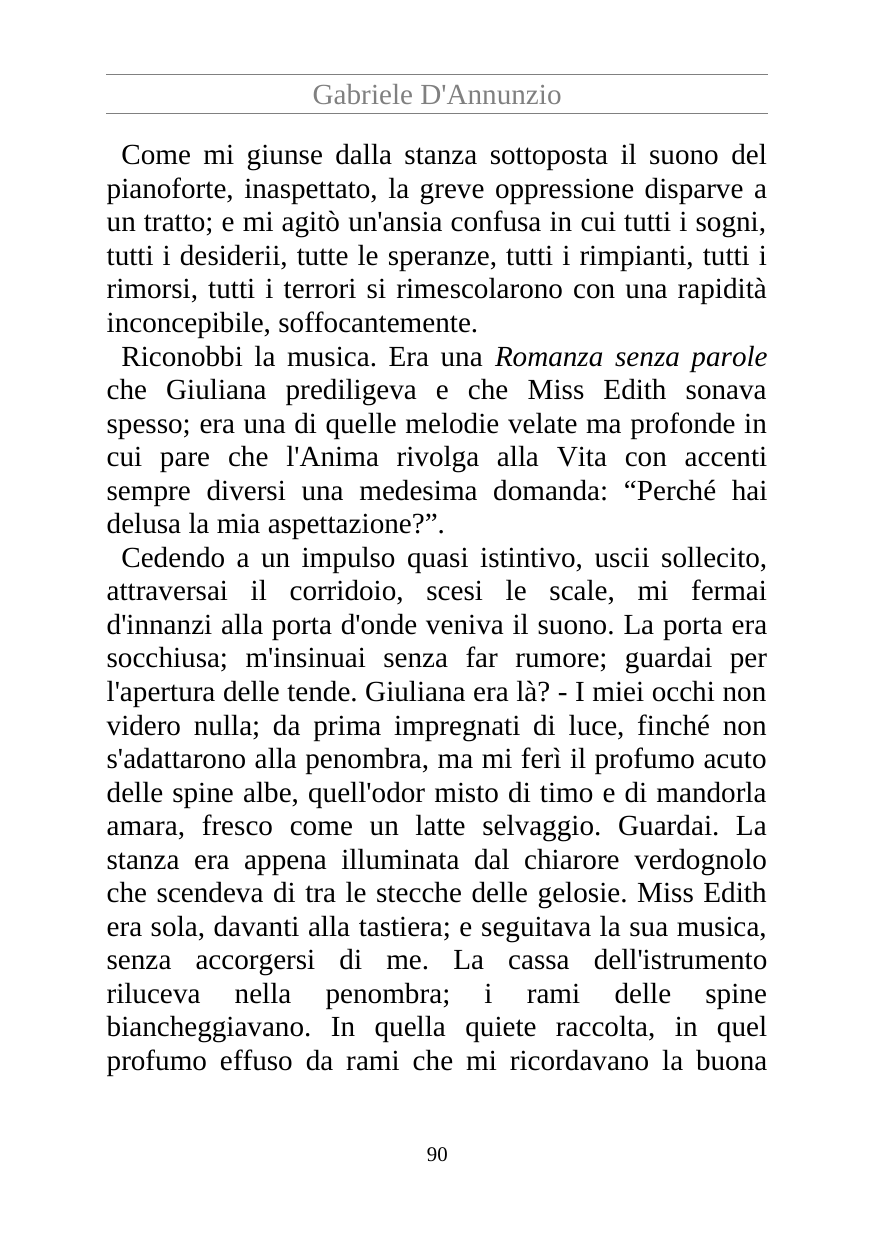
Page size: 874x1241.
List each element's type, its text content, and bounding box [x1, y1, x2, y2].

text Come mi giunse dalla stanza sottoposta il suono del pianoforte, inaspettato, la greve oppressione disparve a un tratto; e mi agitò un'ansia confusa in cui tutti i sogni, tutti i desiderii, tutte le speranze, tutti i rimpianti, tutti i rimorsi, tutti i terrori si rimescolarono con una rapidità inconcepibile, soffocantemente. [106, 137, 768, 339]
text Riconobbi la musica. Era una Romanza senza parole che Giuliana prediligeva e che Miss Edith sonava spesso; era una di quelle melodie velate ma profonde in cui pare che l'Anima rivolga alla Vita con accenti sempre diversi una medesima domanda: “Perché hai delusa la mia aspettazione?”. [106, 339, 768, 540]
text Cedendo a un impulso quasi istintivo, uscii sollecito, attraversai il corridoio, scesi le scale, mi fermai d'innanzi alla porta d'onde veniva il suono. La porta era socchiusa; m'insinuai senza far rumore; guardai per l'apertura delle tende. Giuliana era là? - I miei occhi non videro nulla; da prima impregnati di luce, finché non s'adattarono alla penombra, ma mi ferì il profumo acuto delle spine albe, quell'odor misto di timo e di mandorla amara, fresco come un latte selvaggio. Guardai. La stanza era appena illuminata dal chiarore verdognolo che scendeva di tra le stecche delle gelosie. Miss Edith era sola, davanti alla tastiera; e seguitava la sua musica, senza accorgersi di me. La cassa dell'istrumento riluceva nella penombra; i rami delle spine biancheggiavano. In quella quiete raccolta, in quel profumo effuso da rami che mi ricordavano la buona [106, 540, 768, 1077]
